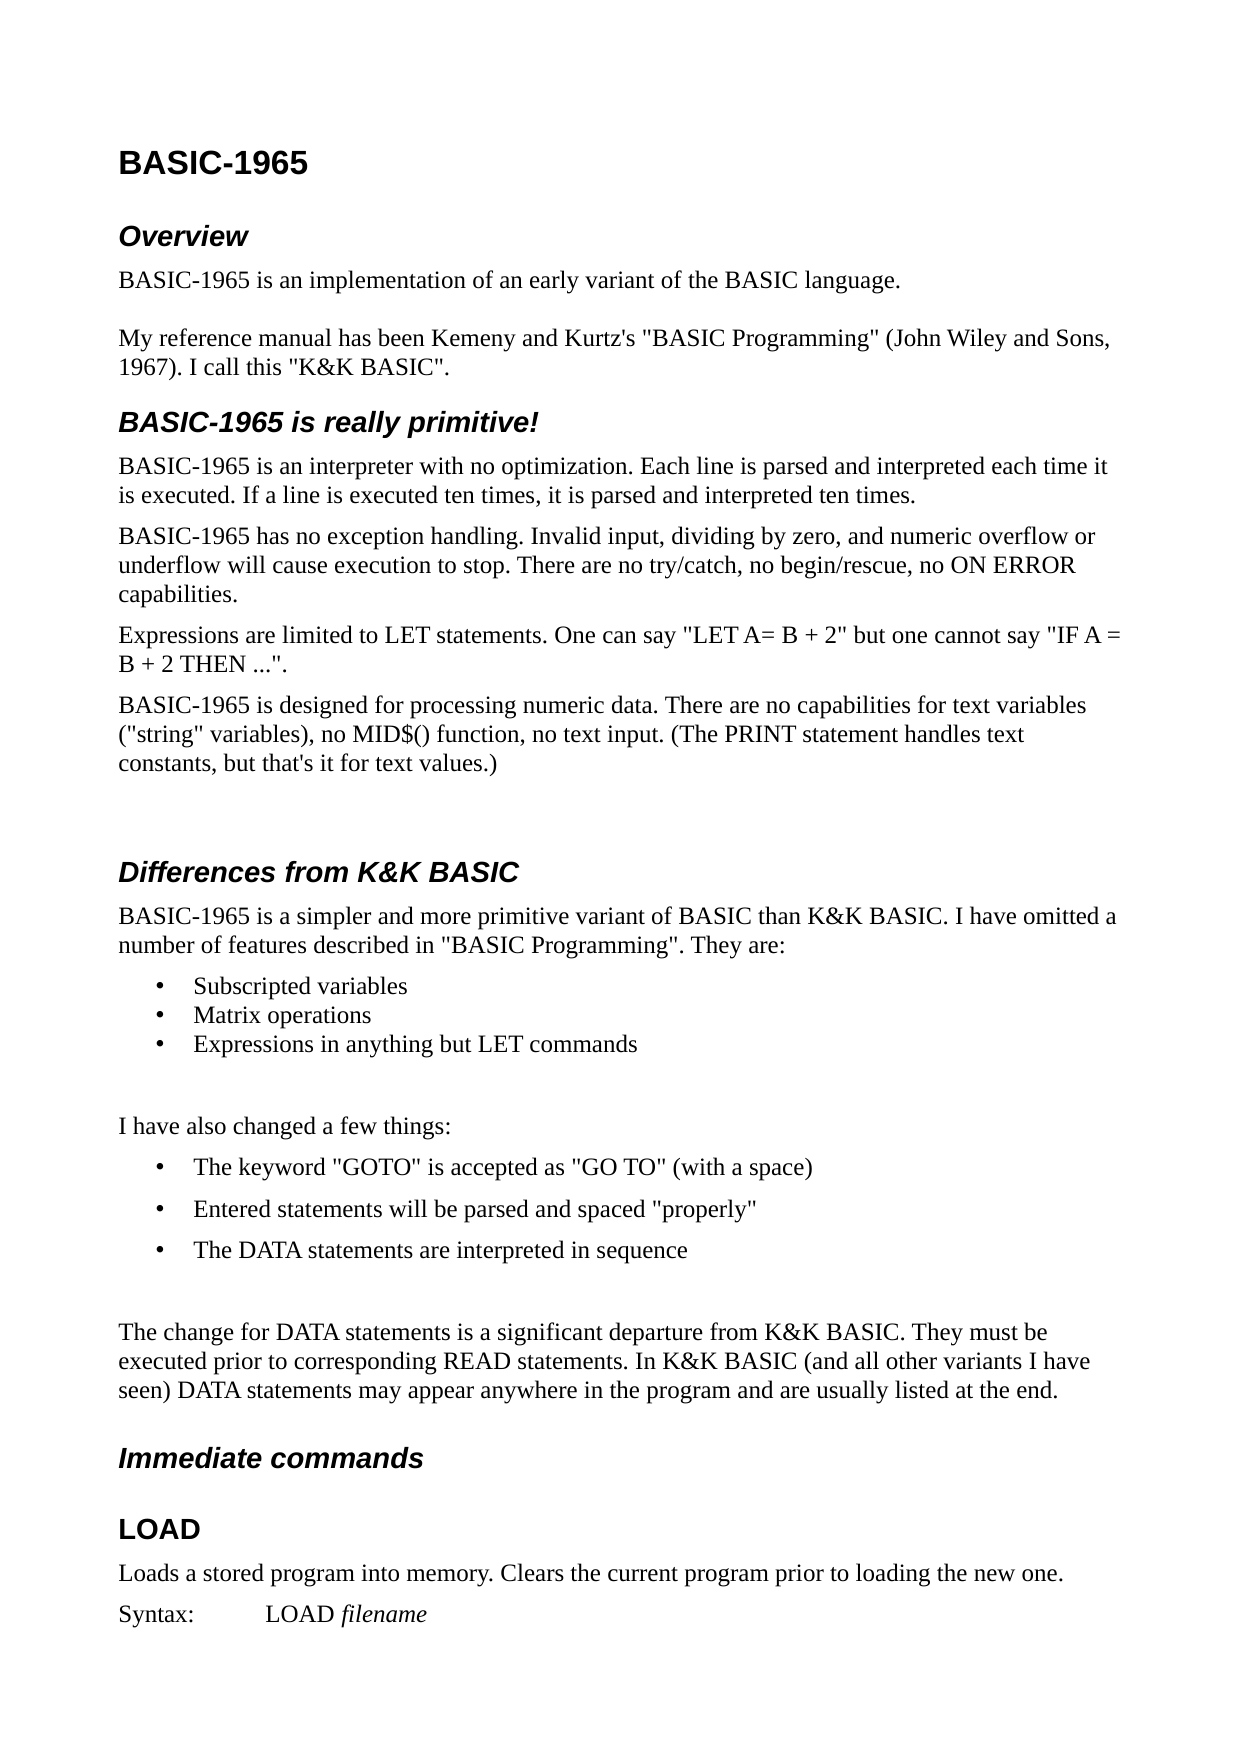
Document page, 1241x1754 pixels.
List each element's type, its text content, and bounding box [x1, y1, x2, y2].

subtitle Overview [118, 219, 1122, 253]
subtitle Immediate commands [118, 1441, 1122, 1475]
text BASIC-1965 is designed for processing numeric data. There are no capabilities for text variables ("string" variables), no MID$() function, no text input. (The PRINT statement handles text constants, but that's it for text values.) [118, 690, 1122, 776]
list The DATA statements are interpreted in sequence [156, 1235, 1122, 1264]
subtitle LOAD [118, 1512, 1122, 1546]
list Expressions in anything but LET commands [156, 1029, 1122, 1057]
text I have also changed a few things: [118, 1111, 1122, 1140]
list The keyword "GOTO" is accepted as "GO TO" (with a space) [156, 1152, 1122, 1181]
subtitle BASIC-1965 is really primitive! [118, 405, 1122, 439]
list Matrix operations [156, 1000, 1122, 1029]
list Entered statements will be parsed and spaced "properly" [156, 1194, 1122, 1222]
text My reference manual has been Kemeny and Kurtz's "BASIC Programming" (John Wiley and Sons, 1967). I call this "K&K BASIC". [118, 323, 1122, 380]
text BASIC-1965 is a simpler and more primitive variant of BASIC than K&K BASIC. I have omitted a number of features described in "BASIC Programming". They are: [118, 901, 1122, 959]
text The change for DATA statements is a significant departure from K&K BASIC. They must be executed prior to corresponding READ statements. In K&K BASIC (and all other variants I have seen) DATA statements may appear anywhere in the program and are usually listed at the end. [118, 1317, 1122, 1404]
text Loads a stored program into memory. Clears the current program prior to loading the new one. [118, 1558, 1122, 1587]
text BASIC-1965 is an interpreter with no optimization. Each line is parsed and interpreted each time it is executed. If a line is executed ten times, it is parsed and interpreted ten times. [118, 451, 1122, 509]
text BASIC-1965 is an implementation of an early variant of the BASIC language. [118, 265, 1122, 294]
text Syntax: LOAD filename [118, 1599, 1122, 1628]
subtitle BASIC-1965 [118, 143, 1122, 182]
text Expressions are limited to LET statements. One can say "LET A= B + 2" but one cannot say "IF A = B + 2 THEN ...". [118, 620, 1122, 678]
list Subscripted variables [156, 971, 1122, 1000]
text BASIC-1965 has no exception handling. Invalid input, dividing by zero, and numeric overflow or underflow will cause execution to stop. There are no try/catch, no begin/rescue, no ON ERROR capabilities. [118, 521, 1122, 608]
subtitle Differences from K&K BASIC [118, 855, 1122, 889]
